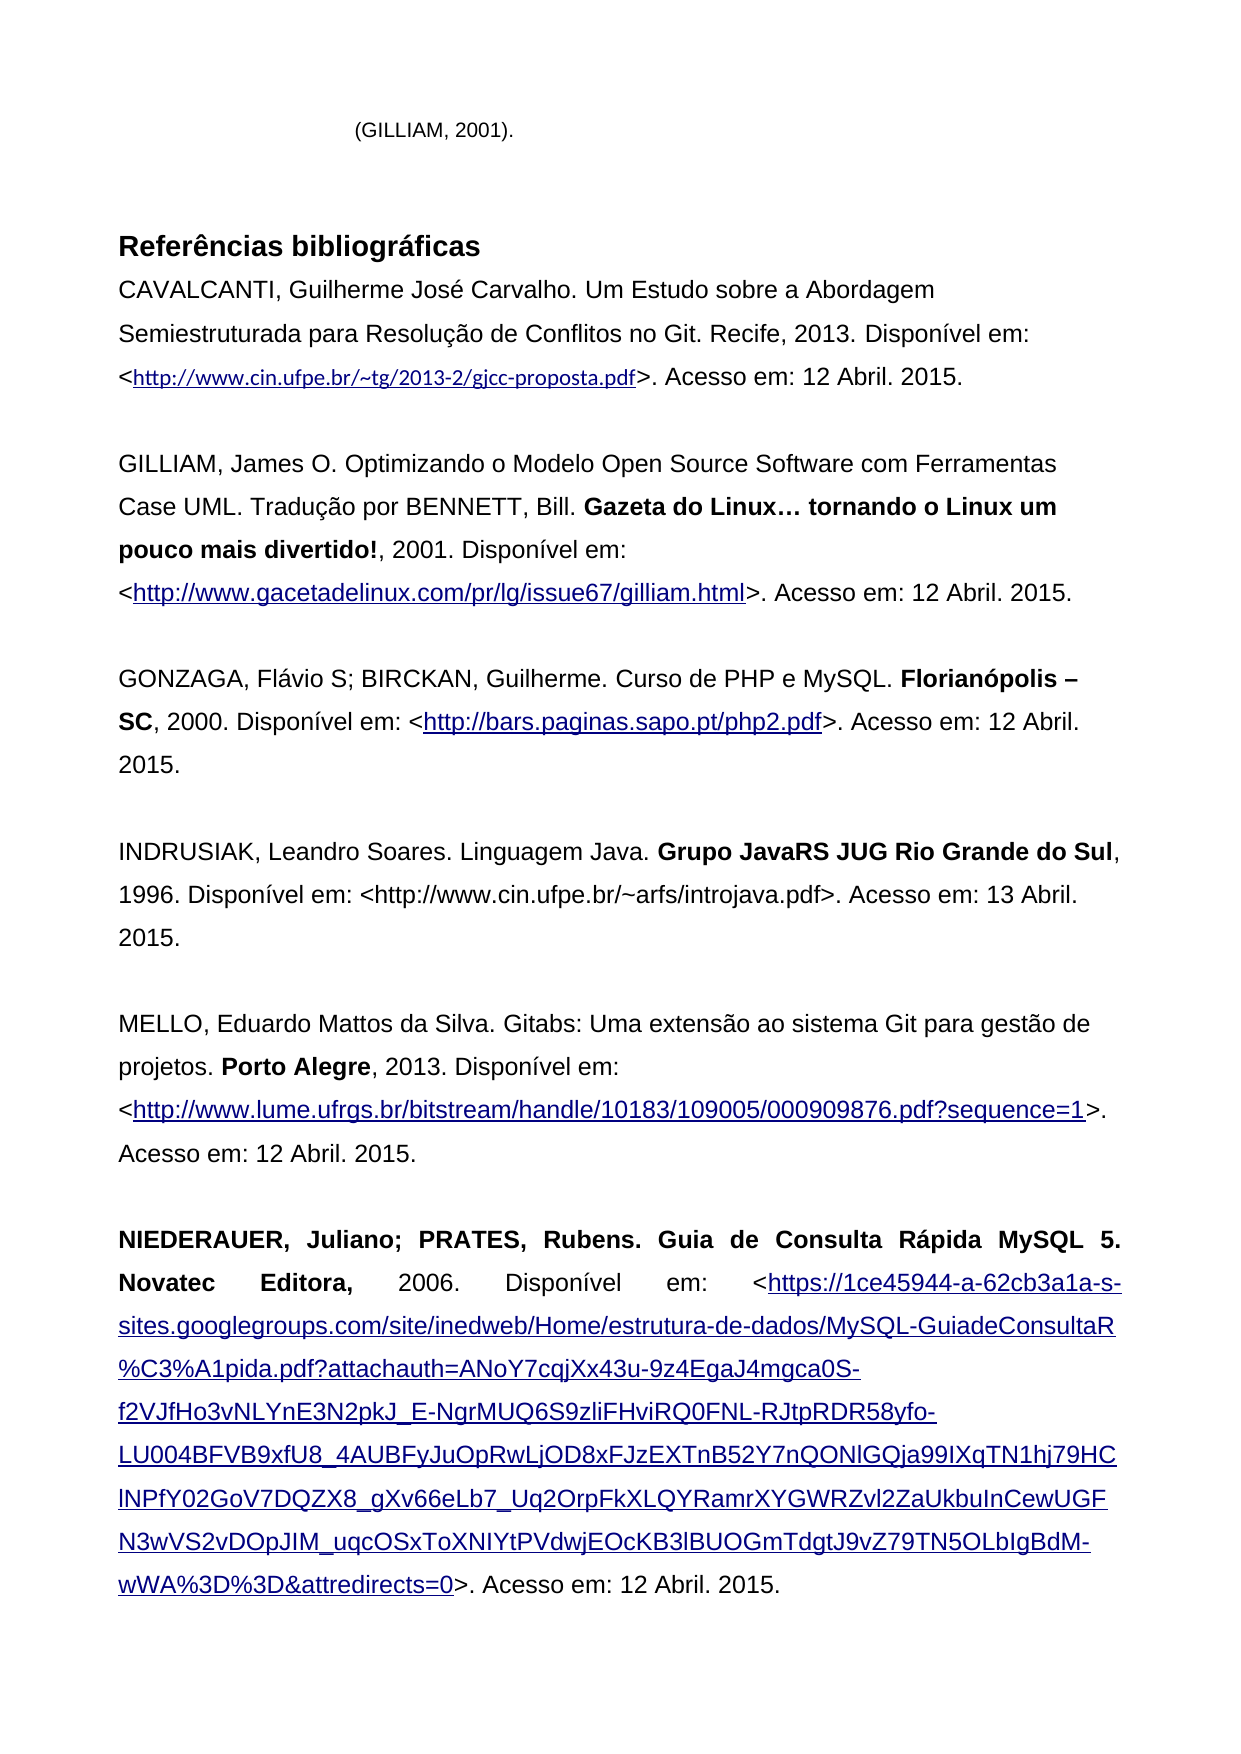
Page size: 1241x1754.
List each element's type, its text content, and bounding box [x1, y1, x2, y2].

text GILLIAM, James O. Optimizando o Modelo Open Source Software com Ferramentas Case UML. Tradução por BENNETT, Bill. Gazeta do Linux… tornando o Linux um pouco mais divertido!, 2001. Disponível em: <http://www.gacetadelinux.com/pr/lg/issue67/gilliam.html>. Acesso em: 12 Abril. 2015. [118, 448, 1122, 607]
text GONZAGA, Flávio S; BIRCKAN, Guilherme. Curso de PHP e MySQL. Florianópolis – SC, 2000. Disponível em: <http://bars.paginas.sapo.pt/php2.pdf>. Acesso em: 12 Abril. 2015. [118, 664, 1122, 779]
text MELLO, Eduardo Mattos da Silva. Gitabs: Uma extensão ao sistema Git para gestão de projetos. Porto Alegre, 2013. Disponível em: <http://www.lume.ufrgs.br/bitstream/handle/10183/109005/000909876.pdf?sequence=1>. Acesso em: 12 Abril. 2015. [118, 1009, 1122, 1167]
text NIEDERAUER, Juliano; PRATES, Rubens. Guia de Consulta Rápida MySQL 5. Novatec Editora, 2006. Disponível em: <https://1ce45944-a-62cb3a1a-s-sites.googlegroups.com/site/inedweb/Home/estrutura-de-dados/MySQL-GuiadeConsultaR%C3%A1pida.pdf?attachauth=ANoY7cqjXx43u-9z4EgaJ4mgca0S-f2VJfHo3vNLYnE3N2pkJ_E-NgrMUQ6S9zliFHviRQ0FNL-RJtpRDR58yfo-LU004BFVB9xfU8_4AUBFyJuOpRwLjOD8xFJzEXTnB52Y7nQONlGQja99IXqTN1hj79HClNPfY02GoV7DQZX8_gXv66eLb7_Uq2OrpFkXLQYRamrXYGWRZvl2ZaUkbuInCewUGFN3wVS2vDOpJIM_uqcOSxToXNIYtPVdwjEOcKB3lBUOGmTdgtJ9vZ79TN5OLbIgBdM-wWA%3D%3D&attredirects=0>. Acesso em: 12 Abril. 2015. [118, 1225, 1122, 1598]
text CAVALCANTI, Guilherme José Carvalho. Um Estudo sobre a Abordagem Semiestruturada para Resolução de Conflitos no Git. Recife, 2013. Disponível em: <http://www.cin.ufpe.br/~tg/2013-2/gjcc-proposta.pdf>. Acesso em: 12 Abril. 2015. [118, 275, 1122, 391]
text INDRUSIAK, Leandro Soares. Linguagem Java. Grupo JavaRS JUG Rio Grande do Sul, 1996. Disponível em: <http://www.cin.ufpe.br/~arfs/introjava.pdf>. Acesso em: 13 Abril. 2015. [118, 837, 1122, 952]
subtitle Referências bibliográficas [118, 229, 1122, 263]
text (GILLIAM, 2001). [354, 118, 1122, 142]
